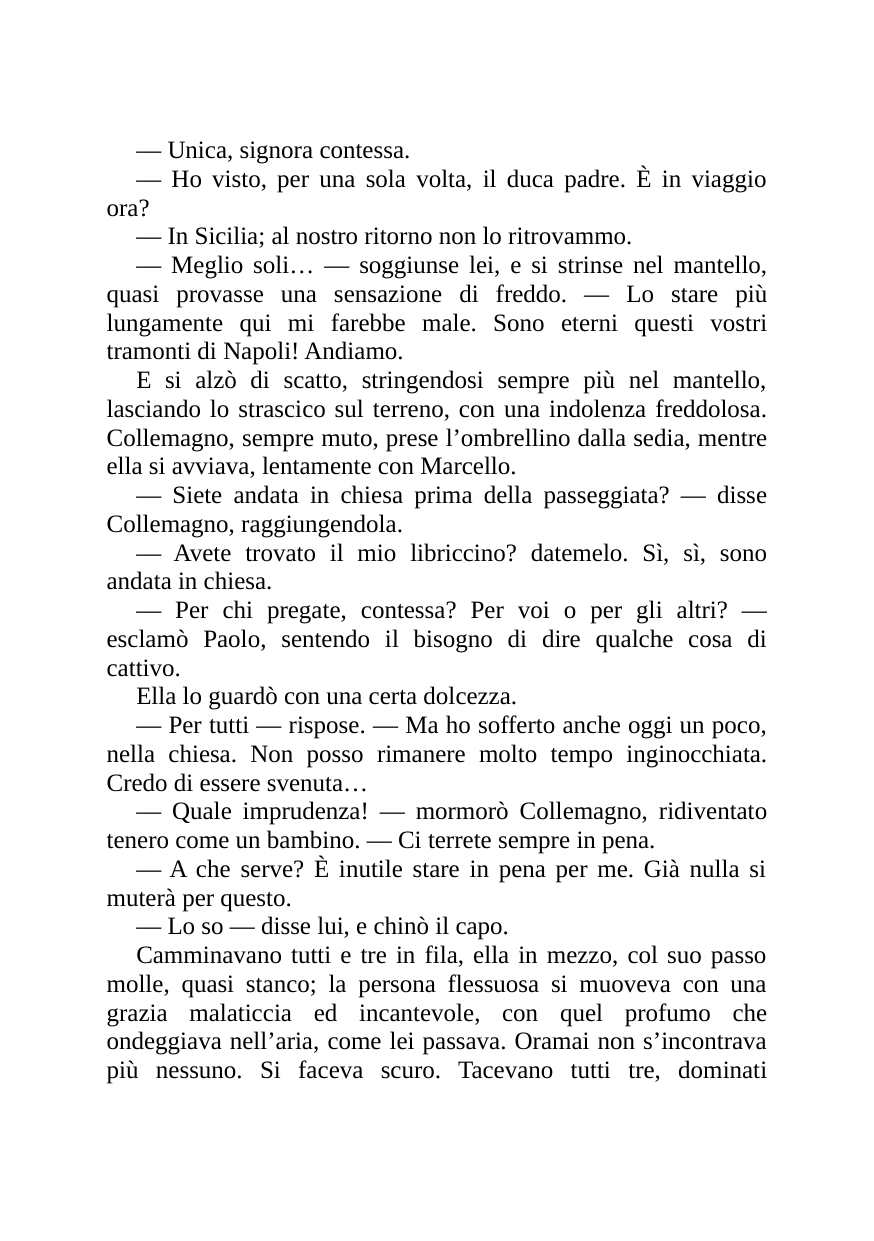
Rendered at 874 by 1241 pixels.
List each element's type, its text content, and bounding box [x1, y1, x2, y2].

text E si alzò di scatto, stringendosi sempre più nel mantello, lasciando lo strascico sul terreno, con una indolenza freddolosa. Collemagno, sempre muto, prese l’ombrellino dalla sedia, mentre ella si avviava, lentamente con Marcello. [106, 365, 768, 480]
text — A che serve? È inutile stare in pena per me. Già nulla si muterà per questo. [106, 854, 768, 911]
text — Per tutti — rispose. — Ma ho sofferto anche oggi un poco, nella chiesa. Non posso rimanere molto tempo inginocchiata. Credo di essere svenuta… [106, 710, 768, 796]
text — Avete trovato il mio libriccino? datemelo. Sì, sì, sono andata in chiesa. [106, 538, 768, 595]
text — Siete andata in chiesa prima della passeggiata? — disse Collemagno, raggiungendola. [106, 480, 768, 538]
text — Per chi pregate, contessa? Per voi o per gli altri? — esclamò Paolo, sentendo il bisogno di dire qualche cosa di cattivo. [106, 595, 768, 681]
text — Lo so — disse lui, e chinò il capo. [106, 911, 768, 940]
text — Meglio soli… — soggiunse lei, e si strinse nel mantello, quasi provasse una sensazione di freddo. — Lo stare più lungamente qui mi farebbe male. Sono eterni questi vostri tramonti di Napoli! Andiamo. [106, 250, 768, 365]
text — Ho visto, per una sola volta, il duca padre. È in viaggio ora? [106, 164, 768, 221]
text — In Sicilia; al nostro ritorno non lo ritrovammo. [106, 221, 768, 250]
text — Quale imprudenza! — mormorò Collemagno, ridiventato tenero come un bambino. — Ci terrete sempre in pena. [106, 796, 768, 854]
text — Unica, signora contessa. [106, 135, 768, 164]
text Camminavano tutti e tre in fila, ella in mezzo, col suo passo molle, quasi stanco; la persona flessuosa si muoveva con una grazia malaticcia ed incantevole, con quel profumo che ondeggiava nell’aria, come lei passava. Oramai non s’incontrava più nessuno. Si faceva scuro. Tacevano tutti tre, dominati [106, 940, 768, 1084]
text Ella lo guardò con una certa dolcezza. [106, 681, 768, 710]
